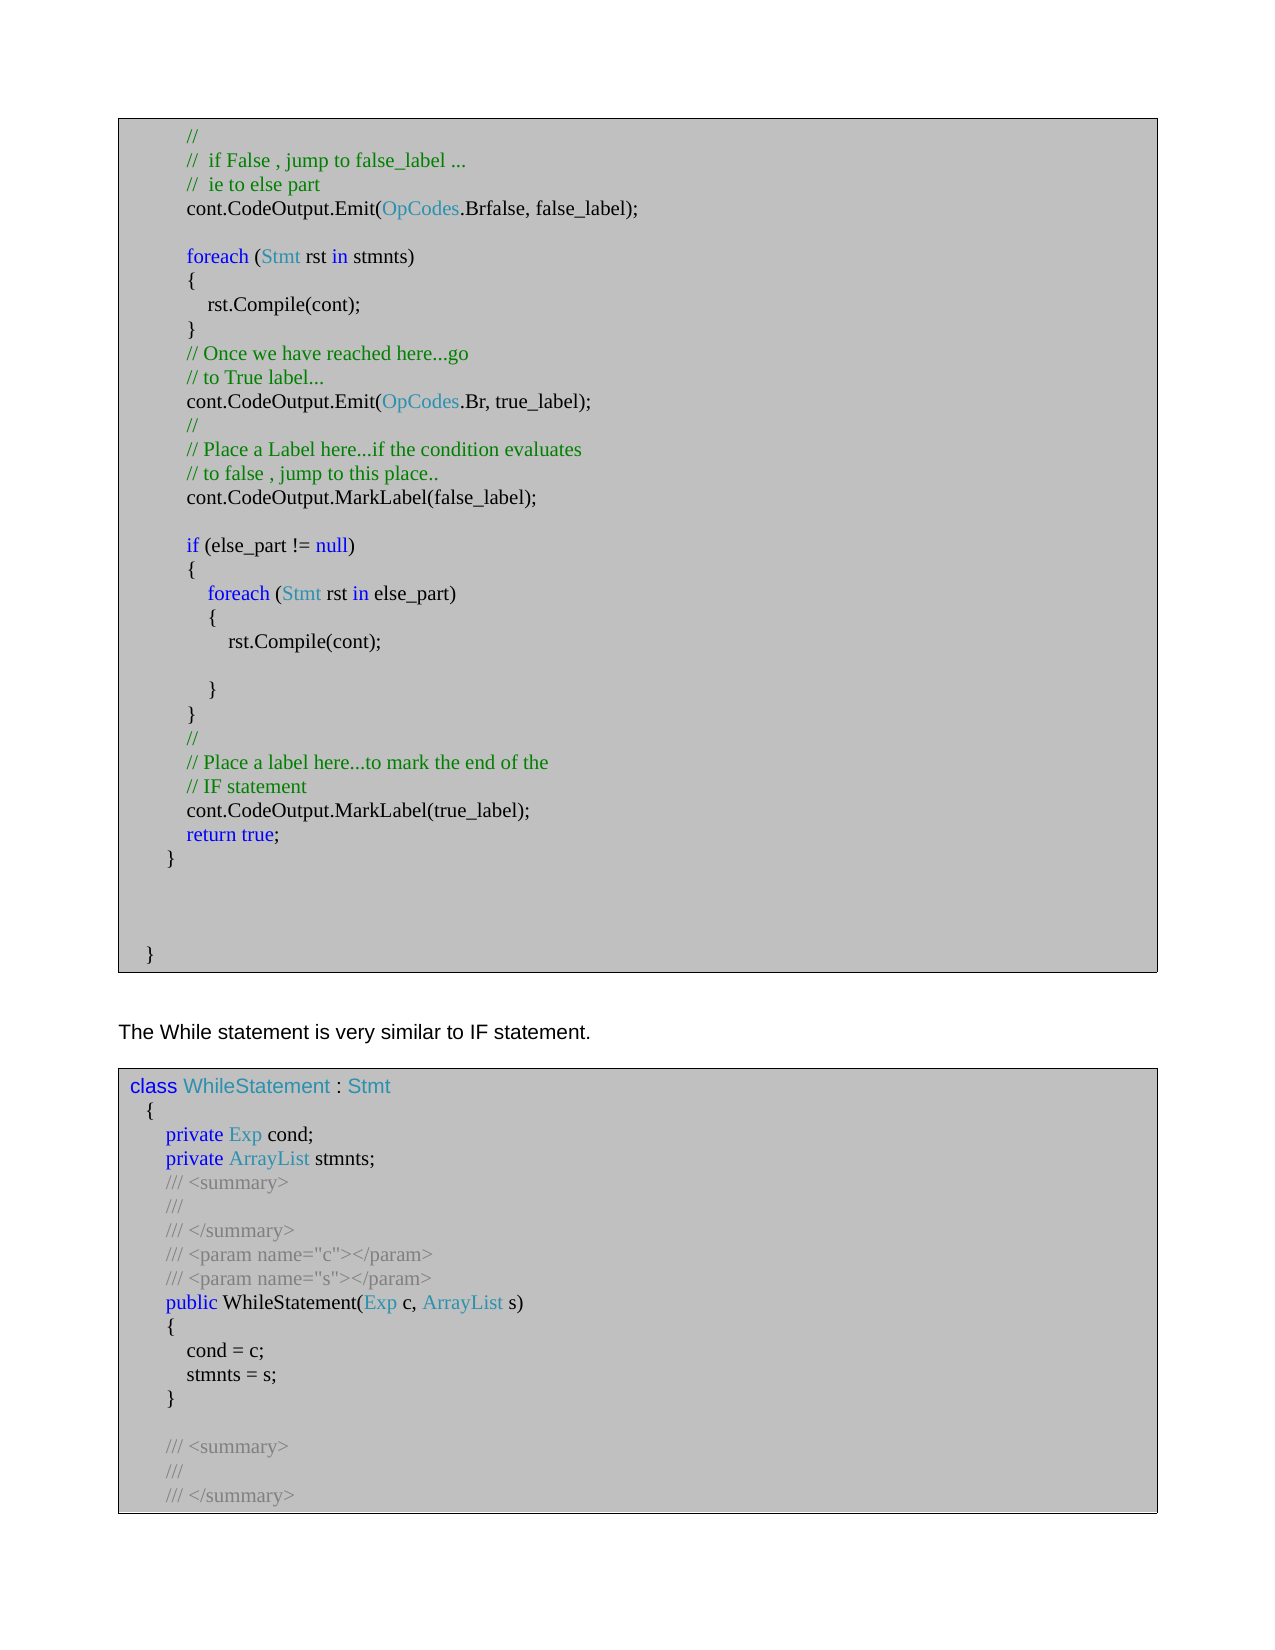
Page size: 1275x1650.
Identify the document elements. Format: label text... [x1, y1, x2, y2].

text The While statement is very similar to IF statement. [118, 1020, 1157, 1044]
table_header class WhileStatement : Stmt { private Exp cond; private ArrayList stmnts; /// <summary> /// /// </summary> /// <param name="c"></param> /// <param name="s"></param> public WhileStatement(Exp c, ArrayList s) { cond = c; stmnts = s; } /// <summary> /// /// </summary> [119, 1069, 1157, 1512]
table_header // // if False , jump to false_label ... // ie to else part cont.CodeOutput.Emit(OpCodes.Brfalse, false_label); foreach (Stmt rst in stmnts) { rst.Compile(cont); } // Once we have reached here...go // to True label... cont.CodeOutput.Emit(OpCodes.Br, true_label); // // Place a Label here...if the condition evaluates // to false , jump to this place.. cont.CodeOutput.MarkLabel(false_label); if (else_part != null) { foreach (Stmt rst in else_part) { rst.Compile(cont); } } // // Place a label here...to mark the end of the // IF statement cont.CodeOutput.MarkLabel(true_label); return true; } } [119, 119, 1157, 972]
